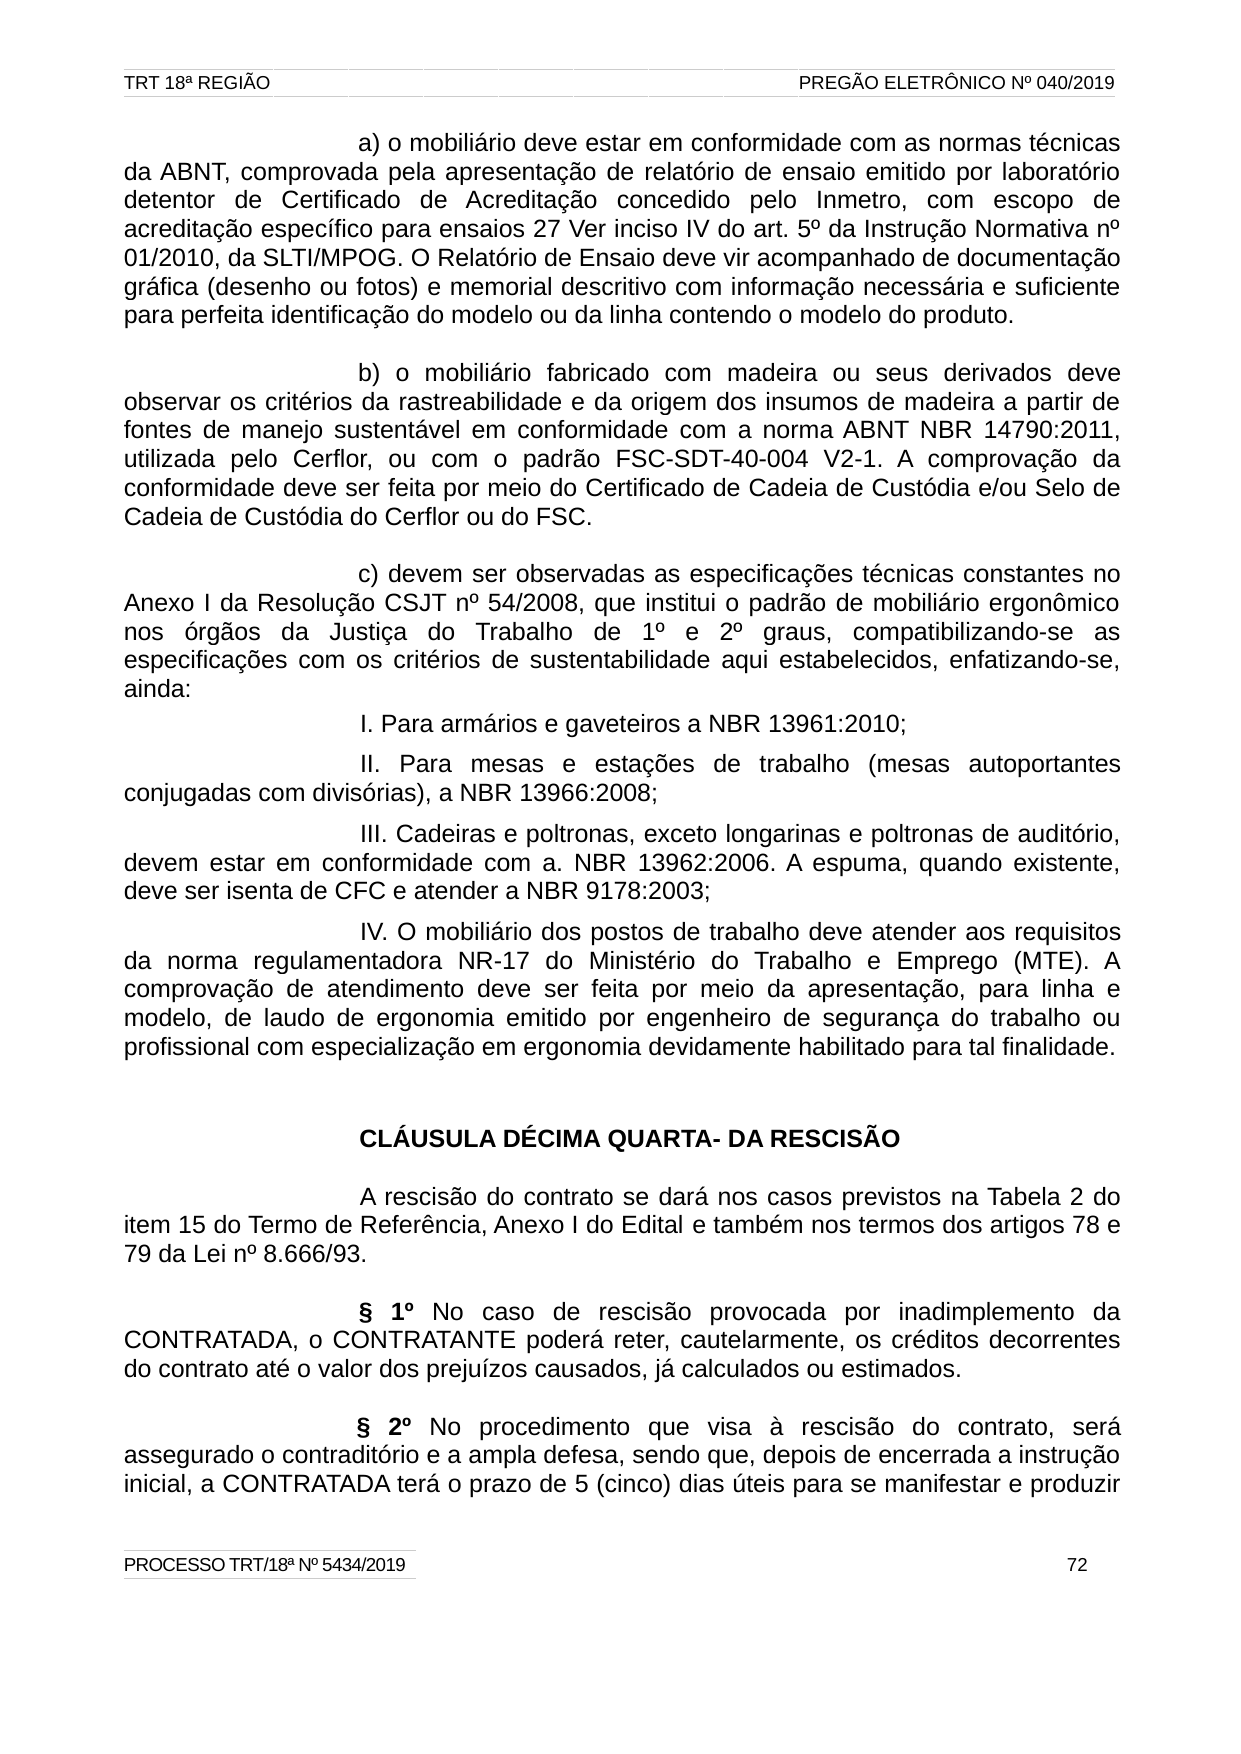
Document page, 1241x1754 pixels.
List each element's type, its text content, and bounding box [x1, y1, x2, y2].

text CLÁUSULA DÉCIMA QUARTA- DA RESCISÃO [123, 1124, 1122, 1182]
text b) o mobiliário fabricado com madeira ou seus derivados deve observar os critérios da rastreabilidade e da origem dos insumos de madeira a partir de fontes de manejo sustentável em conformidade com a norma ABNT NBR 14790:2011, utilizada pelo Cerflor, ou com o padrão FSC-SDT-40-004 V2-1. A comprovação da conformidade deve ser feita por meio do Certificado de Cadeia de Custódia e/ou Selo de Cadeia de Custódia do Cerflor ou do FSC. [123, 358, 1122, 530]
text a) o mobiliário deve estar em conformidade com as normas técnicas da ABNT, comprovada pela apresentação de relatório de ensaio emitido por laboratório detentor de Certificado de Acreditação concedido pelo Inmetro, com escopo de acreditação específico para ensaios 27 Ver inciso IV do art. 5º da Instrução Normativa nº 01/2010, da SLTI/MPOG. O Relatório de Ensaio deve vir acompanhado de documentação gráfica (desenho ou fotos) e memorial descritivo com informação necessária e suficiente para perfeita identificação do modelo ou da linha contendo o modelo do produto. [123, 128, 1122, 329]
text II. Para mesas e estações de trabalho (mesas autoportantes conjugadas com divisórias), a NBR 13966:2008; [123, 749, 1122, 807]
text III. Cadeiras e poltronas, exceto longarinas e poltronas de auditório, devem estar em conformidade com a. NBR 13962:2006. A espuma, quando existente, deve ser isenta de CFC e atender a NBR 9178:2003; [123, 819, 1122, 905]
text c) devem ser observadas as especificações técnicas constantes no Anexo I da Resolução CSJT nº 54/2008, que institui o padrão de mobiliário ergonômico nos órgãos da Justiça do Trabalho de 1º e 2º graus, compatibilizando-se as especificações com os critérios de sustentabilidade aqui estabelecidos, enfatizando-se, ainda: [123, 559, 1122, 703]
text § 1º No caso de rescisão provocada por inadimplemento da CONTRATADA, o CONTRATANTE poderá reter, cautelarmente, os créditos decorrentes do contrato até o valor dos prejuízos causados, já calculados ou estimados. [123, 1297, 1122, 1383]
text § 2º No procedimento que visa à rescisão do contrato, será assegurado o contraditório e a ampla defesa, sendo que, depois de encerrada a instrução inicial, a CONTRATADA terá o prazo de 5 (cinco) dias úteis para se manifestar e produzir [123, 1412, 1122, 1498]
text IV. O mobiliário dos postos de trabalho deve atender aos requisitos da norma regulamentadora NR-17 do Ministério do Trabalho e Emprego (MTE). A comprovação de atendimento deve ser feita por meio da apresentação, para linha e modelo, de laudo de ergonomia emitido por engenheiro de segurança do trabalho ou profissional com especialização em ergonomia devidamente habilitado para tal finalidade. [123, 917, 1122, 1061]
text A rescisão do contrato se dará nos casos previstos na Tabela 2 do item 15 do Termo de Referência, Anexo I do Edital e também nos termos dos artigos 78 e 79 da Lei nº 8.666/93. [123, 1182, 1122, 1268]
text I. Para armários e gaveteiros a NBR 13961:2010; [123, 709, 1122, 737]
